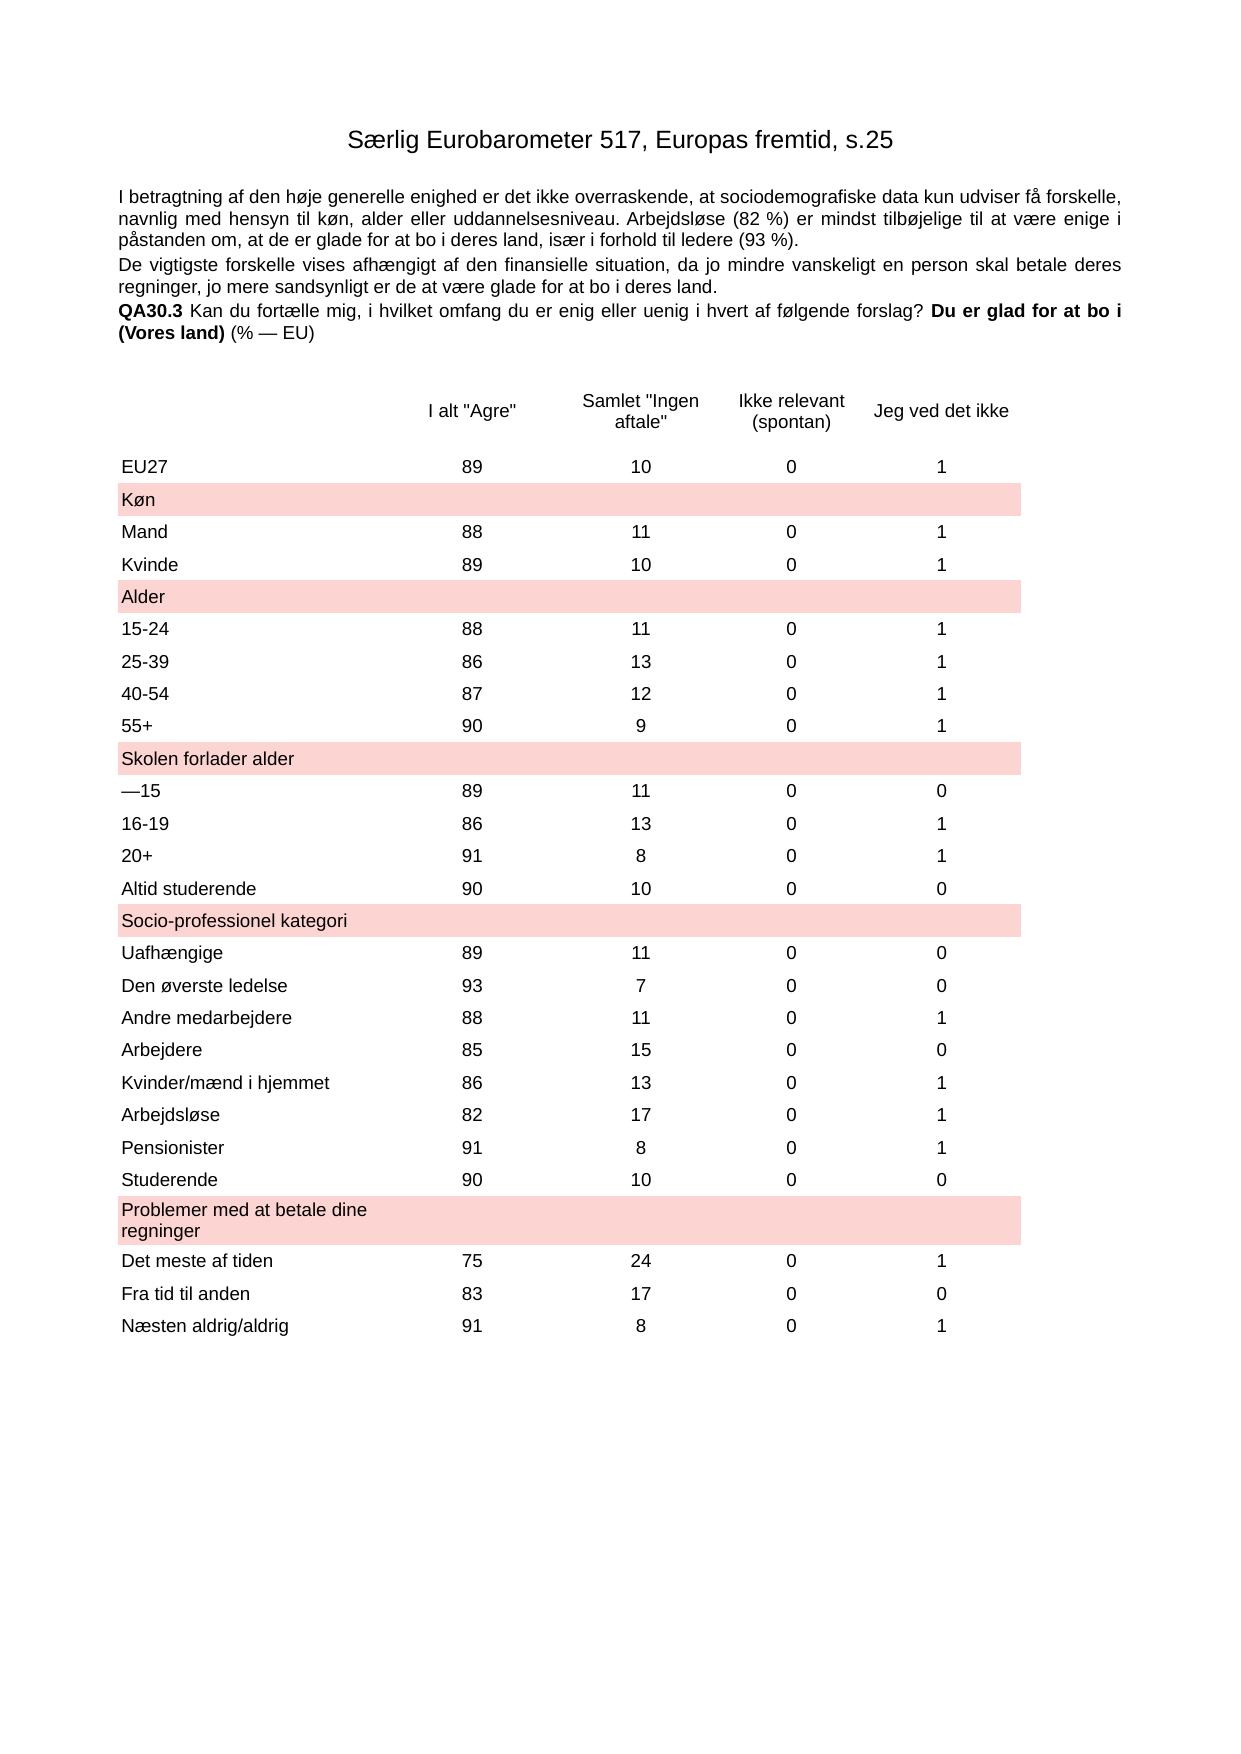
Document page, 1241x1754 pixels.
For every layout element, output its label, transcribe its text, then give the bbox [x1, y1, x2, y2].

table_cell 0 [862, 1277, 1021, 1309]
table_cell Skolen forlader alder [118, 742, 384, 775]
table_cell 20+ [118, 840, 384, 872]
table_cell 0 [721, 451, 862, 483]
table_cell 0 [721, 1164, 862, 1196]
table_cell 88 [384, 613, 560, 645]
table_cell 10 [560, 1164, 721, 1196]
table_cell [384, 742, 560, 775]
table_cell 0 [862, 775, 1021, 807]
table_cell 0 [721, 645, 862, 677]
text QA30.3 Kan du fortælle mig, i hvilket omfang du er enig eller uenig i hvert af følgende forslag? Du er glad for at bo i (Vores land) (% — EU) [118, 300, 1122, 343]
table_cell 82 [384, 1099, 560, 1131]
table_cell 0 [721, 1245, 862, 1277]
table_cell 1 [862, 1310, 1021, 1342]
table_cell [862, 580, 1021, 613]
table_cell 93 [384, 969, 560, 1001]
table_cell 1 [862, 807, 1021, 839]
table_cell 10 [560, 451, 721, 483]
table_cell [721, 483, 862, 516]
table_cell 1 [862, 516, 1021, 548]
table_cell 13 [560, 645, 721, 677]
table_cell 0 [721, 1099, 862, 1131]
table_cell [560, 483, 721, 516]
table_cell 40-54 [118, 678, 384, 710]
table_cell 1 [862, 548, 1021, 580]
table_cell 89 [384, 775, 560, 807]
table_cell 0 [862, 969, 1021, 1001]
table_cell Altid studerende [118, 872, 384, 904]
table_cell 0 [862, 872, 1021, 904]
table_cell 11 [560, 1001, 721, 1034]
table_cell Det meste af tiden [118, 1245, 384, 1277]
table_cell 0 [721, 872, 862, 904]
table_cell 1 [862, 710, 1021, 742]
table_header Samlet "Ingen aftale" [560, 371, 721, 451]
table_cell 0 [721, 1310, 862, 1342]
table_cell 1 [862, 678, 1021, 710]
table_cell 0 [721, 807, 862, 839]
table_header Ikke relevant (spontan) [721, 371, 862, 451]
table_cell 9 [560, 710, 721, 742]
table_cell 0 [862, 1034, 1021, 1066]
table_cell 90 [384, 710, 560, 742]
table_cell [862, 483, 1021, 516]
table_cell 10 [560, 872, 721, 904]
table_cell Arbejdere [118, 1034, 384, 1066]
table_cell Køn [118, 483, 384, 516]
table_cell 1 [862, 613, 1021, 645]
table_cell 0 [862, 1164, 1021, 1196]
table_cell 0 [721, 1131, 862, 1163]
table_cell 0 [862, 937, 1021, 969]
table_cell 75 [384, 1245, 560, 1277]
table_cell 55+ [118, 710, 384, 742]
table_cell 24 [560, 1245, 721, 1277]
table_cell [721, 904, 862, 937]
table_cell [560, 904, 721, 937]
table_cell 25-39 [118, 645, 384, 677]
table_cell Kvinde [118, 548, 384, 580]
table_header Jeg ved det ikke [862, 371, 1021, 451]
table_cell [560, 742, 721, 775]
table_cell Den øverste ledelse [118, 969, 384, 1001]
table_cell 0 [721, 613, 862, 645]
table_cell Pensionister [118, 1131, 384, 1163]
table_cell 17 [560, 1277, 721, 1309]
table_cell 8 [560, 1310, 721, 1342]
table_cell 0 [721, 840, 862, 872]
table_cell 0 [721, 1034, 862, 1066]
table_cell 15-24 [118, 613, 384, 645]
table_cell 1 [862, 840, 1021, 872]
table_cell 1 [862, 451, 1021, 483]
table_cell 1 [862, 1099, 1021, 1131]
table_cell Kvinder/mænd i hjemmet [118, 1066, 384, 1099]
table_cell 1 [862, 1131, 1021, 1163]
table_cell 87 [384, 678, 560, 710]
table_cell 88 [384, 516, 560, 548]
table_cell 0 [721, 710, 862, 742]
table_cell 16-19 [118, 807, 384, 839]
table_cell 88 [384, 1001, 560, 1034]
table_cell 11 [560, 937, 721, 969]
table_header [118, 371, 384, 451]
table_cell Næsten aldrig/aldrig [118, 1310, 384, 1342]
table_cell 86 [384, 1066, 560, 1099]
table_cell 10 [560, 548, 721, 580]
table_cell 0 [721, 775, 862, 807]
table_cell 91 [384, 1131, 560, 1163]
table_cell 13 [560, 807, 721, 839]
table_cell Fra tid til anden [118, 1277, 384, 1309]
table_cell 8 [560, 1131, 721, 1163]
table_cell [721, 742, 862, 775]
table_cell [560, 1196, 721, 1245]
table_cell [384, 904, 560, 937]
table_cell 83 [384, 1277, 560, 1309]
table_cell 91 [384, 840, 560, 872]
table_cell Uafhængige [118, 937, 384, 969]
table_cell —15 [118, 775, 384, 807]
table_cell 0 [721, 937, 862, 969]
table_cell Arbejdsløse [118, 1099, 384, 1131]
table_cell 7 [560, 969, 721, 1001]
table_cell 86 [384, 645, 560, 677]
table_cell [384, 1196, 560, 1245]
table_cell [384, 580, 560, 613]
table_cell 85 [384, 1034, 560, 1066]
table_cell 90 [384, 872, 560, 904]
table_cell 89 [384, 937, 560, 969]
table_cell [862, 1196, 1021, 1245]
table_cell 1 [862, 1066, 1021, 1099]
table_cell 15 [560, 1034, 721, 1066]
table_cell Mand [118, 516, 384, 548]
table_cell 12 [560, 678, 721, 710]
table_cell Problemer med at betale dine regninger [118, 1196, 384, 1245]
table_cell [862, 904, 1021, 937]
table_cell 1 [862, 1245, 1021, 1277]
table_cell [384, 483, 560, 516]
table_cell [862, 742, 1021, 775]
table_cell 0 [721, 516, 862, 548]
table_cell 90 [384, 1164, 560, 1196]
table_cell [560, 580, 721, 613]
table_cell 17 [560, 1099, 721, 1131]
table_cell 0 [721, 678, 862, 710]
table_cell 89 [384, 451, 560, 483]
table_cell 0 [721, 548, 862, 580]
table_cell Alder [118, 580, 384, 613]
table_cell 0 [721, 969, 862, 1001]
table_cell 0 [721, 1001, 862, 1034]
table_cell 86 [384, 807, 560, 839]
table_header I alt "Agre" [384, 371, 560, 451]
table_cell 0 [721, 1066, 862, 1099]
text I betragtning af den høje generelle enighed er det ikke overraskende, at sociodemografiske data kun udviser få forskelle, navnlig med hensyn til køn, alder eller uddannelsesniveau. Arbejdsløse (82 %) er mindst tilbøjelige til at være enige i påstanden om, at de er glade for at bo i deres land, især i forhold til ledere (93 %). [118, 186, 1122, 251]
table_cell EU27 [118, 451, 384, 483]
table_cell 89 [384, 548, 560, 580]
table_cell 11 [560, 775, 721, 807]
table_cell 11 [560, 613, 721, 645]
table_cell 11 [560, 516, 721, 548]
table_cell 13 [560, 1066, 721, 1099]
text De vigtigste forskelle vises afhængigt af den finansielle situation, da jo mindre vanskeligt en person skal betale deres regninger, jo mere sandsynligt er de at være glade for at bo i deres land. [118, 254, 1122, 297]
table_cell [721, 1196, 862, 1245]
table_cell [721, 580, 862, 613]
table_cell 8 [560, 840, 721, 872]
table_cell Andre medarbejdere [118, 1001, 384, 1034]
table_cell Studerende [118, 1164, 384, 1196]
table_cell 1 [862, 645, 1021, 677]
table_cell 1 [862, 1001, 1021, 1034]
table_cell 0 [721, 1277, 862, 1309]
table_cell 91 [384, 1310, 560, 1342]
table_cell Socio-professionel kategori [118, 904, 384, 937]
